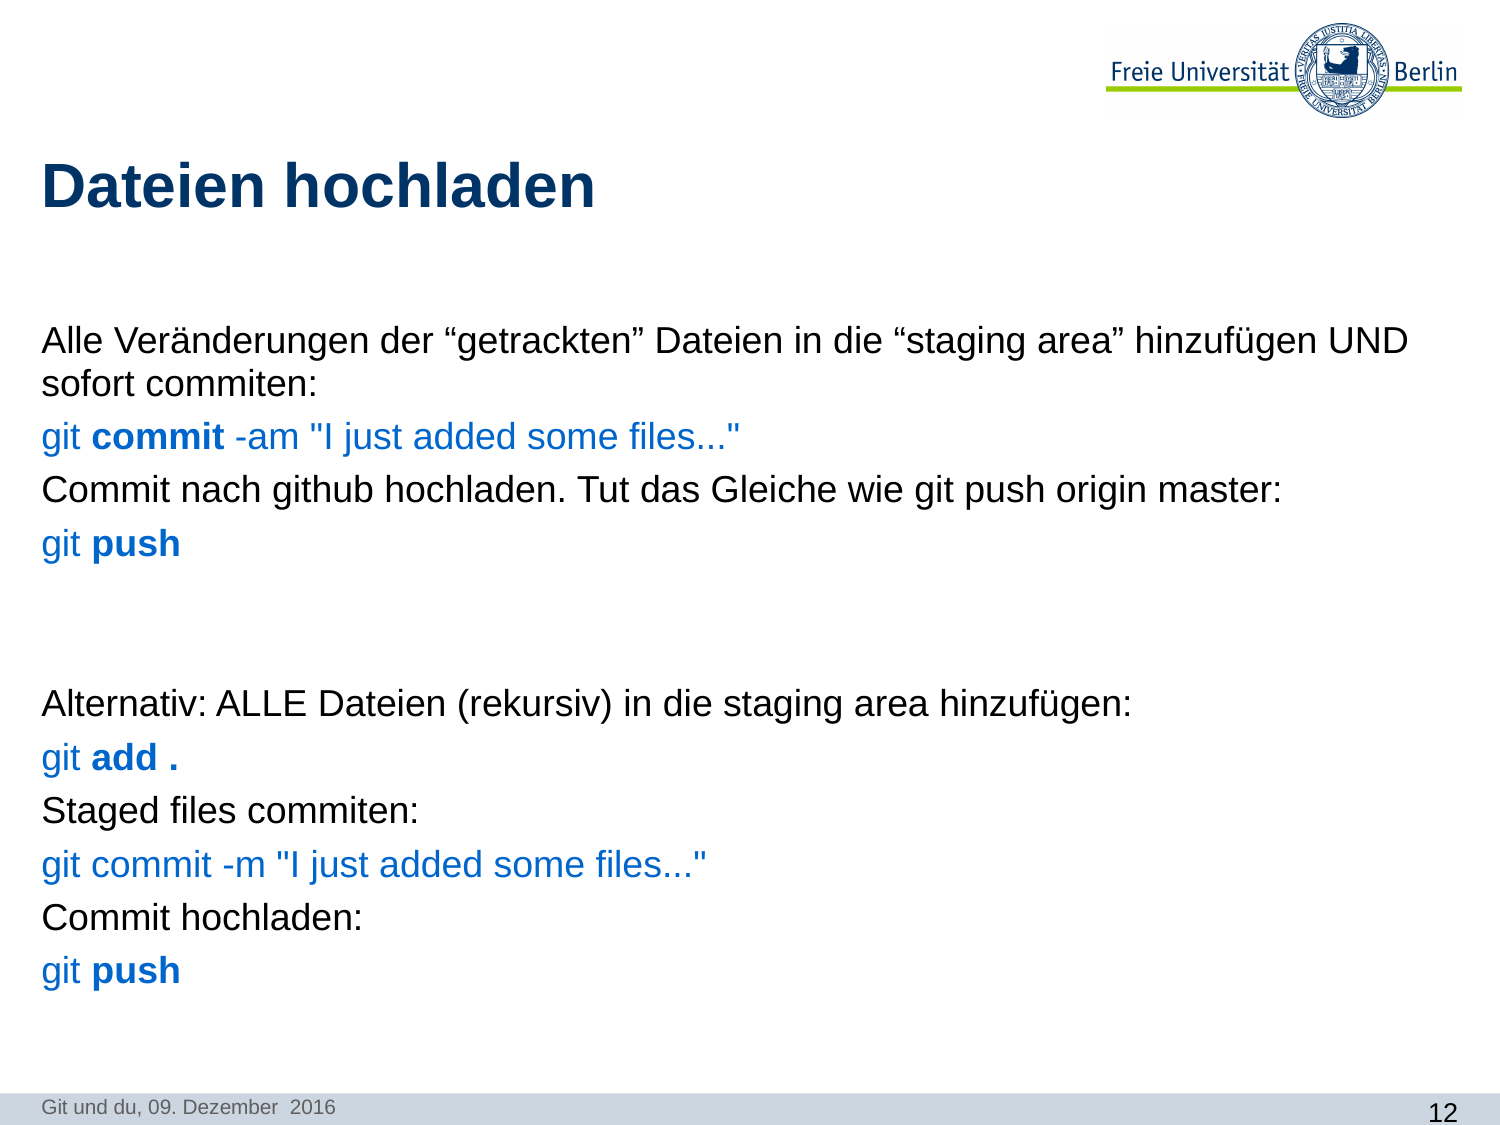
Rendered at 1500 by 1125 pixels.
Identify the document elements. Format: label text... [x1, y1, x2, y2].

list Alle Veränderungen der “getrackten” Dateien in die “staging area” hinzufügen UND sofort commiten: git commit -am "I just added some files..." Commit nach github hochladen. Tut das Gleiche wie git push origin master: git push Alternativ: ALLE Dateien (rekursiv) in die staging area hinzufügen: git add . Staged files commiten: git commit -m "I just added some files..." Commit hochladen: git push [41, 265, 1460, 1064]
title Dateien hochladen [41, 150, 1460, 221]
picture [1106, 23, 1462, 118]
